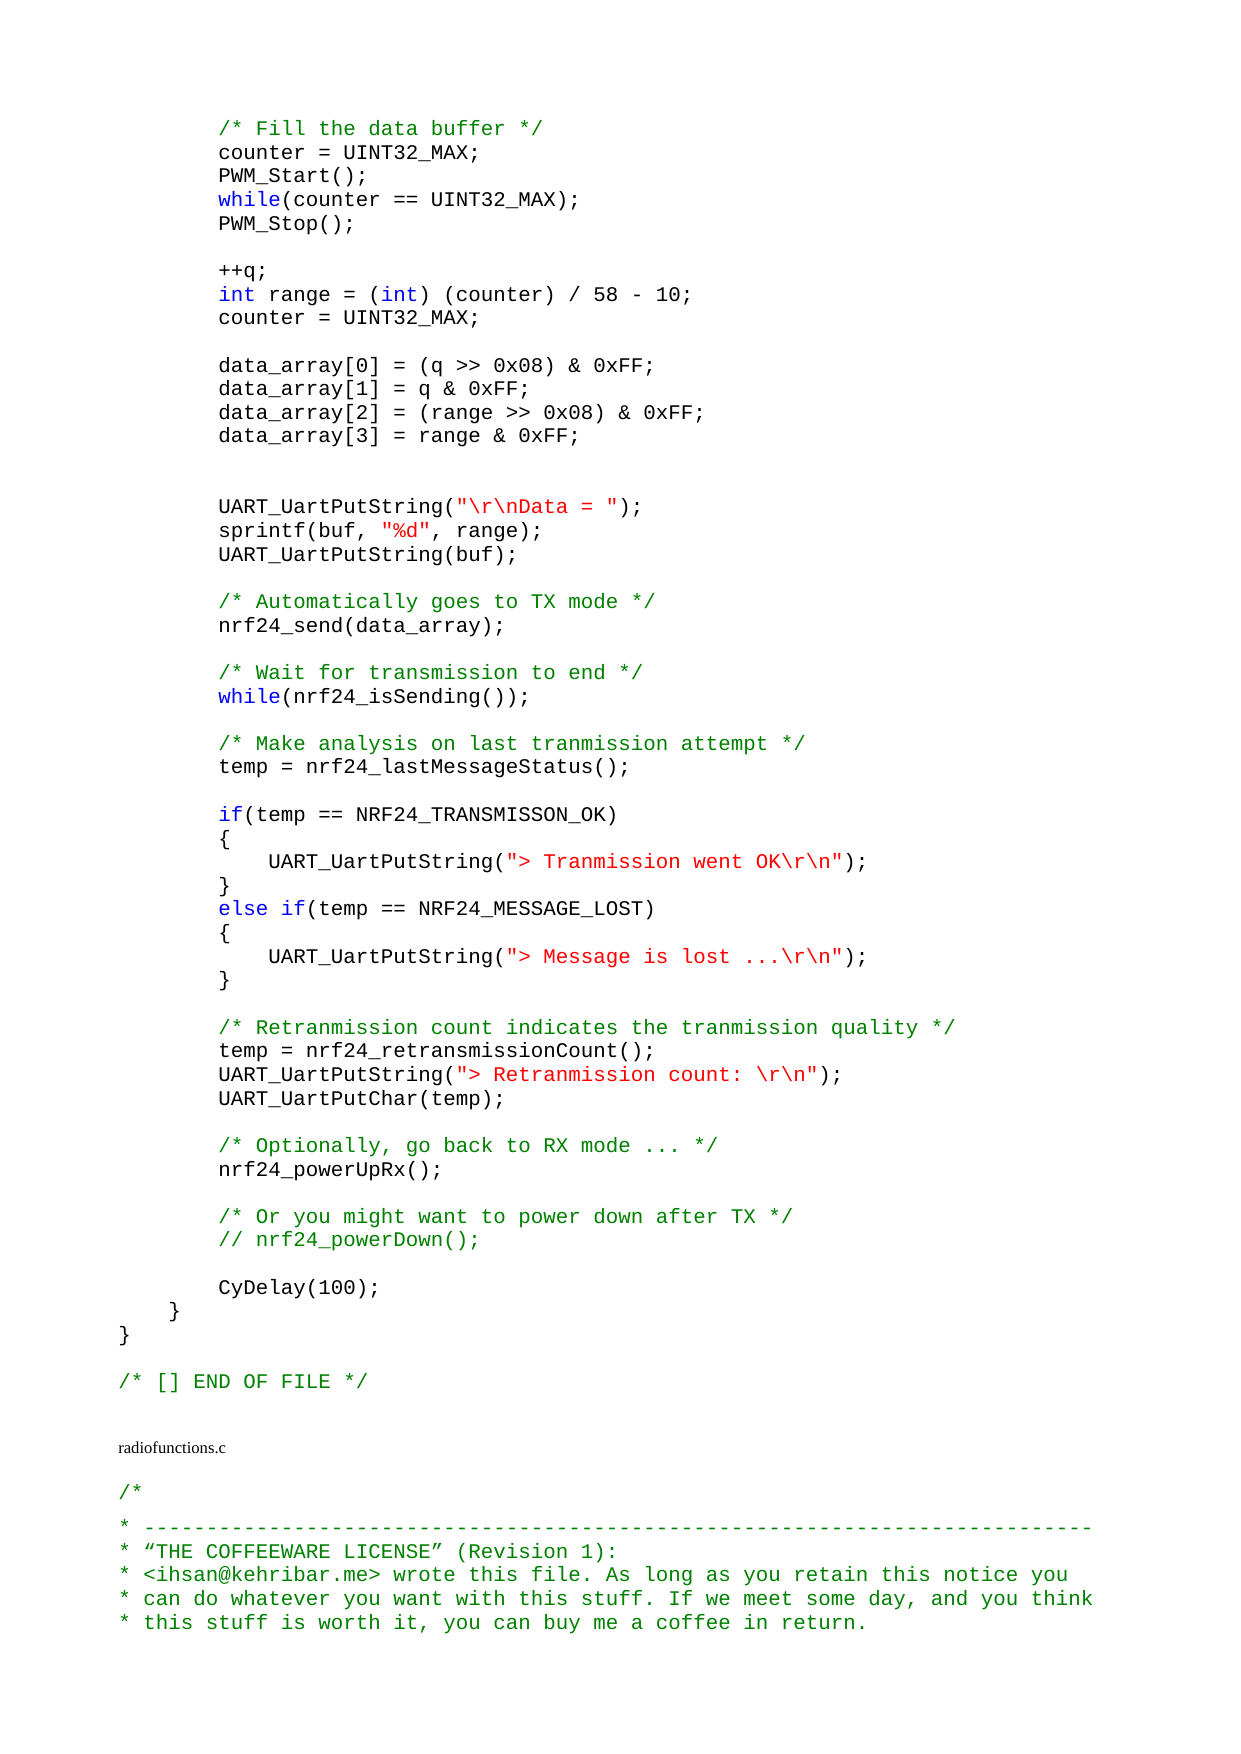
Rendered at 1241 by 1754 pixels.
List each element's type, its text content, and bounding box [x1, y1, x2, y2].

text nrf24_send(data_array); [118, 615, 1122, 638]
text while(nrf24_isSending()); [118, 686, 1122, 709]
text if(temp == NRF24_TRANSMISSON_OK) [118, 804, 1122, 827]
text temp = nrf24_retransmissionCount(); [118, 1040, 1122, 1064]
text } [118, 1300, 1122, 1324]
text data_array[2] = (range >> 0x08) & 0xFF; [118, 402, 1122, 426]
text data_array[1] = q & 0xFF; [118, 378, 1122, 402]
text int range = (int) (counter) / 58 - 10; [118, 284, 1122, 307]
text UART_UartPutString("> Retranmission count: \r\n"); [118, 1064, 1122, 1088]
text UART_UartPutString("\r\nData = "); [118, 496, 1122, 520]
text else if(temp == NRF24_MESSAGE_LOST) [118, 898, 1122, 922]
text * ---------------------------------------------------------------------------- [118, 1517, 1122, 1541]
text * <ihsan@kehribar.me> wrote this file. As long as you retain this notice you [118, 1564, 1122, 1588]
text * this stuff is worth it, you can buy me a coffee in return. [118, 1612, 1122, 1635]
text /* Fill the data buffer */ [118, 118, 1122, 142]
text /* [118, 1482, 1122, 1505]
text } [118, 1324, 1122, 1348]
text UART_UartPutString(buf); [118, 544, 1122, 567]
text { [118, 827, 1122, 851]
text /* Wait for transmission to end */ [118, 662, 1122, 686]
text UART_UartPutString("> Tranmission went OK\r\n"); [118, 851, 1122, 875]
text counter = UINT32_MAX; [118, 307, 1122, 331]
text /* Retranmission count indicates the tranmission quality */ [118, 1017, 1122, 1040]
text data_array[0] = (q >> 0x08) & 0xFF; [118, 354, 1122, 378]
text PWM_Stop(); [118, 213, 1122, 236]
text UART_UartPutString("> Message is lost ...\r\n"); [118, 946, 1122, 969]
text } [118, 875, 1122, 898]
text // nrf24_powerDown(); [118, 1229, 1122, 1253]
text counter = UINT32_MAX; [118, 142, 1122, 165]
text /* Optionally, go back to RX mode ... */ [118, 1135, 1122, 1158]
text /* Automatically goes to TX mode */ [118, 591, 1122, 615]
text /* Make analysis on last tranmission attempt */ [118, 733, 1122, 757]
text /* Or you might want to power down after TX */ [118, 1206, 1122, 1229]
text data_array[3] = range & 0xFF; [118, 426, 1122, 449]
text sprintf(buf, "%d", range); [118, 520, 1122, 544]
text while(counter == UINT32_MAX); [118, 189, 1122, 213]
text PWM_Start(); [118, 165, 1122, 189]
text ++q; [118, 260, 1122, 284]
text CyDelay(100); [118, 1277, 1122, 1300]
text temp = nrf24_lastMessageStatus(); [118, 757, 1122, 780]
text UART_UartPutChar(temp); [118, 1088, 1122, 1111]
text * can do whatever you want with this stuff. If we meet some day, and you think [118, 1588, 1122, 1612]
text /* [] END OF FILE */ [118, 1371, 1122, 1395]
text nrf24_powerUpRx(); [118, 1158, 1122, 1182]
text { [118, 922, 1122, 946]
text } [118, 969, 1122, 993]
text radiofunctions.c [118, 1438, 1122, 1457]
text * “THE COFFEEWARE LICENSE” (Revision 1): [118, 1541, 1122, 1564]
